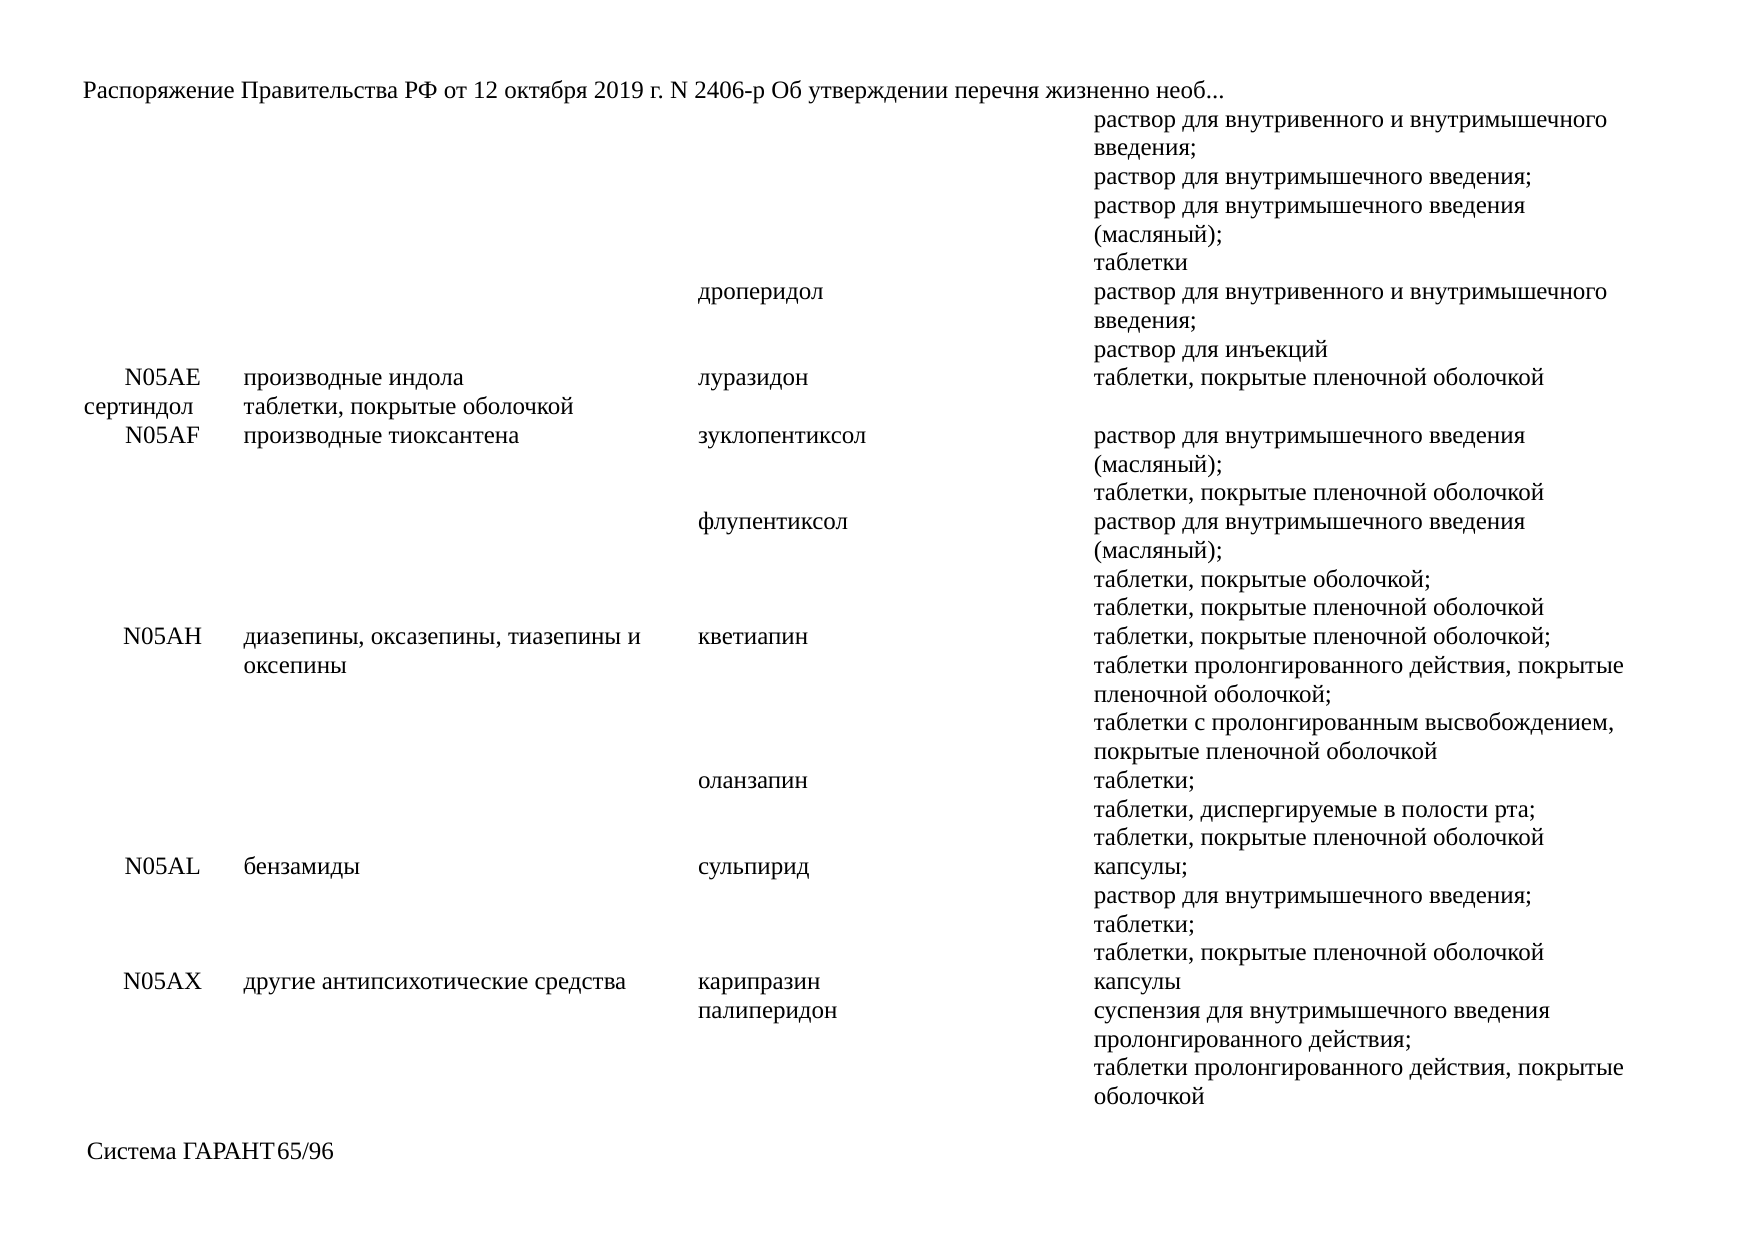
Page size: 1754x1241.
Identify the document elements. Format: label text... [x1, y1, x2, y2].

table_cell N05AH [83, 621, 242, 765]
table_cell производные тиоксантена [242, 420, 697, 506]
table_cell N05AX [83, 966, 242, 995]
table_cell [697, 391, 1092, 420]
table_cell капсулы [1093, 966, 1659, 995]
table_cell N05AF [83, 420, 242, 506]
table_cell таблетки, покрытые пленочной оболочкой [1093, 363, 1659, 391]
table_cell луразидон [697, 363, 1092, 391]
table_cell сертиндол [83, 391, 242, 420]
table_cell таблетки, покрытые пленочной оболочкой; таблетки пролонгированного действия, покрытые пленочной оболочкой; таблетки с пролонгированным высвобождением, покрытые пленочной оболочкой [1093, 621, 1659, 765]
table_cell [242, 276, 697, 362]
table_cell оланзапин [697, 765, 1092, 851]
table_cell раствор для внутривенного и внутримышечного введения; раствор для инъекций [1093, 276, 1659, 362]
table_cell суспензия для внутримышечного введения пролонгированного действия; таблетки пролонгированного действия, покрытые оболочкой [1093, 995, 1659, 1110]
table_cell [83, 506, 242, 621]
table_cell [242, 506, 697, 621]
table_cell [242, 104, 697, 276]
table_cell флупентиксол [697, 506, 1092, 621]
table_cell карипразин [697, 966, 1092, 995]
table_cell кветиапин [697, 621, 1092, 765]
table_cell раствор для внутримышечного введения (масляный); таблетки, покрытые пленочной оболочкой [1093, 420, 1659, 506]
table_cell производные индола [242, 363, 697, 391]
table_cell раствор для внутримышечного введения (масляный); таблетки, покрытые оболочкой; таблетки, покрытые пленочной оболочкой [1093, 506, 1659, 621]
table_cell другие антипсихотические средства [242, 966, 697, 995]
table_cell дроперидол [697, 276, 1092, 362]
table_cell N05AЕ [83, 363, 242, 391]
table_cell [697, 104, 1092, 276]
table_cell [242, 765, 697, 851]
table_cell бензамиды [242, 851, 697, 966]
table_cell [83, 276, 242, 362]
table_cell таблетки; таблетки, диспергируемые в полости рта; таблетки, покрытые пленочной оболочкой [1093, 765, 1659, 851]
table_cell [83, 104, 242, 276]
table_cell сульпирид [697, 851, 1092, 966]
table_cell N05AL [83, 851, 242, 966]
table_cell таблетки, покрытые оболочкой [242, 391, 697, 420]
table_cell раствор для внутривенного и внутримышечного введения; раствор для внутримышечного введения; раствор для внутримышечного введения (масляный); таблетки [1093, 104, 1659, 276]
table_cell палиперидон [697, 995, 1092, 1110]
table_cell капсулы; раствор для внутримышечного введения; таблетки; таблетки, покрытые пленочной оболочкой [1093, 851, 1659, 966]
table_cell диазепины, оксазепины, тиазепины и оксепины [242, 621, 697, 765]
table_cell [83, 995, 242, 1110]
table_cell [83, 765, 242, 851]
table_cell [1093, 391, 1659, 420]
table_cell [242, 995, 697, 1110]
table_cell зуклопентиксол [697, 420, 1092, 506]
